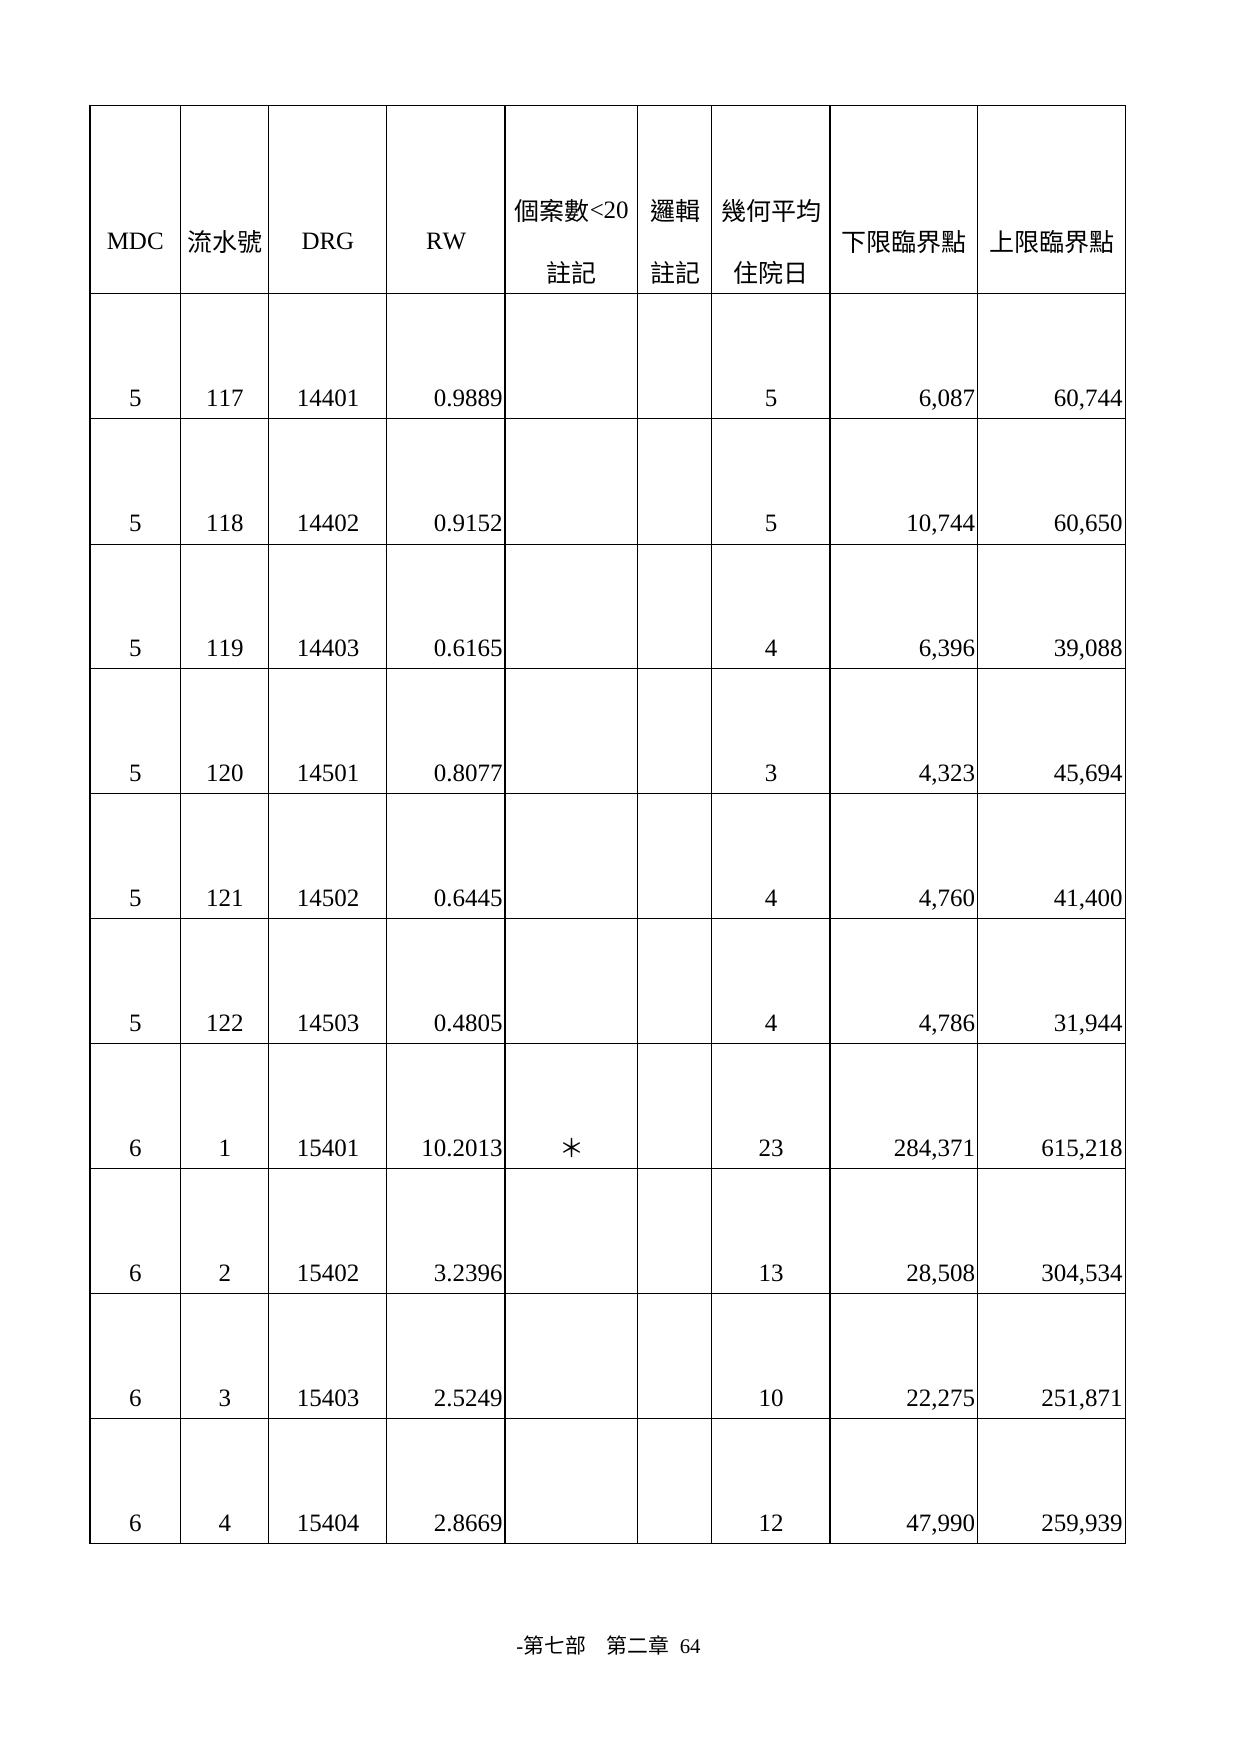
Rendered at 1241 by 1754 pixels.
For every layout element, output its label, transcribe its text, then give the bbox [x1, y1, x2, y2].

table_cell [638, 1419, 711, 1543]
table_cell 15402 [269, 1169, 386, 1293]
table_header RW [387, 106, 504, 293]
table_cell 2.5249 [387, 1294, 504, 1418]
table_cell [638, 794, 711, 918]
table_cell 60,744 [978, 294, 1125, 418]
table_cell 47,990 [831, 1419, 977, 1543]
table_cell [638, 419, 711, 543]
table_cell 14402 [269, 419, 386, 543]
table_cell [506, 419, 637, 543]
table_cell [506, 1294, 637, 1418]
table_cell 5 [91, 419, 180, 543]
table_cell 4,786 [831, 919, 977, 1043]
table_cell 5 [91, 545, 180, 668]
table_header 幾何平均住院日 [712, 106, 829, 293]
table_cell 5 [91, 919, 180, 1043]
table_cell 2 [181, 1169, 268, 1293]
table_cell 0.4805 [387, 919, 504, 1043]
table_cell [638, 1169, 711, 1293]
table_cell 4 [712, 919, 829, 1043]
table_cell 14501 [269, 669, 386, 793]
table_cell 615,218 [978, 1044, 1125, 1168]
table_cell 6 [91, 1294, 180, 1418]
table_cell 60,650 [978, 419, 1125, 543]
table_cell 5 [91, 794, 180, 918]
table_cell 4,760 [831, 794, 977, 918]
table_header 上限臨界點 [978, 106, 1125, 293]
table_cell 15403 [269, 1294, 386, 1418]
table_cell 3.2396 [387, 1169, 504, 1293]
table_cell 122 [181, 919, 268, 1043]
table_cell 3 [712, 669, 829, 793]
table_cell [506, 1169, 637, 1293]
table_cell 45,694 [978, 669, 1125, 793]
table_cell [638, 545, 711, 668]
table_cell [638, 294, 711, 418]
table_header 下限臨界點 [831, 106, 977, 293]
table_cell 15401 [269, 1044, 386, 1168]
table_cell 10 [712, 1294, 829, 1418]
table_cell 14403 [269, 545, 386, 668]
table_cell 31,944 [978, 919, 1125, 1043]
table_cell [638, 919, 711, 1043]
table_cell 119 [181, 545, 268, 668]
table_cell 14401 [269, 294, 386, 418]
table_cell 12 [712, 1419, 829, 1543]
table_cell [506, 794, 637, 918]
table_header DRG [269, 106, 386, 293]
table_cell [506, 294, 637, 418]
table_cell 3 [181, 1294, 268, 1418]
table_cell 6,087 [831, 294, 977, 418]
table_cell 0.8077 [387, 669, 504, 793]
table_cell [506, 669, 637, 793]
table_cell 22,275 [831, 1294, 977, 1418]
table_header 流水號 [181, 106, 268, 293]
table_cell [506, 919, 637, 1043]
table_cell 5 [91, 294, 180, 418]
table_header 個案數<20註記 [506, 106, 637, 293]
table_cell 259,939 [978, 1419, 1125, 1543]
table_cell [638, 1044, 711, 1168]
table_cell 10.2013 [387, 1044, 504, 1168]
table_cell [506, 1419, 637, 1543]
table_cell 14502 [269, 794, 386, 918]
table_cell 118 [181, 419, 268, 543]
table_cell 117 [181, 294, 268, 418]
table_cell 6 [91, 1169, 180, 1293]
table_cell [638, 669, 711, 793]
table_cell [506, 545, 637, 668]
table_cell 23 [712, 1044, 829, 1168]
table_cell [638, 1294, 711, 1418]
table_cell 4 [712, 545, 829, 668]
table_cell 6,396 [831, 545, 977, 668]
table_cell 13 [712, 1169, 829, 1293]
table_cell 5 [712, 419, 829, 543]
table_cell 4 [181, 1419, 268, 1543]
table_cell 120 [181, 669, 268, 793]
table_cell 14503 [269, 919, 386, 1043]
table_cell 0.9152 [387, 419, 504, 543]
table_cell 0.6165 [387, 545, 504, 668]
table_header 邏輯註記 [638, 106, 711, 293]
table_cell 251,871 [978, 1294, 1125, 1418]
table_cell 39,088 [978, 545, 1125, 668]
table_cell 10,744 [831, 419, 977, 543]
table_cell 6 [91, 1044, 180, 1168]
table_cell 4 [712, 794, 829, 918]
table_header MDC [91, 106, 180, 293]
table_cell ＊ [506, 1044, 637, 1168]
table_cell 284,371 [831, 1044, 977, 1168]
table_cell 6 [91, 1419, 180, 1543]
table_cell 15404 [269, 1419, 386, 1543]
table_cell 4,323 [831, 669, 977, 793]
table_cell 304,534 [978, 1169, 1125, 1293]
table_cell 41,400 [978, 794, 1125, 918]
table_cell 2.8669 [387, 1419, 504, 1543]
table_cell 0.9889 [387, 294, 504, 418]
table_cell 0.6445 [387, 794, 504, 918]
table_cell 28,508 [831, 1169, 977, 1293]
table_cell 121 [181, 794, 268, 918]
table_cell 5 [712, 294, 829, 418]
table_cell 1 [181, 1044, 268, 1168]
table_cell 5 [91, 669, 180, 793]
